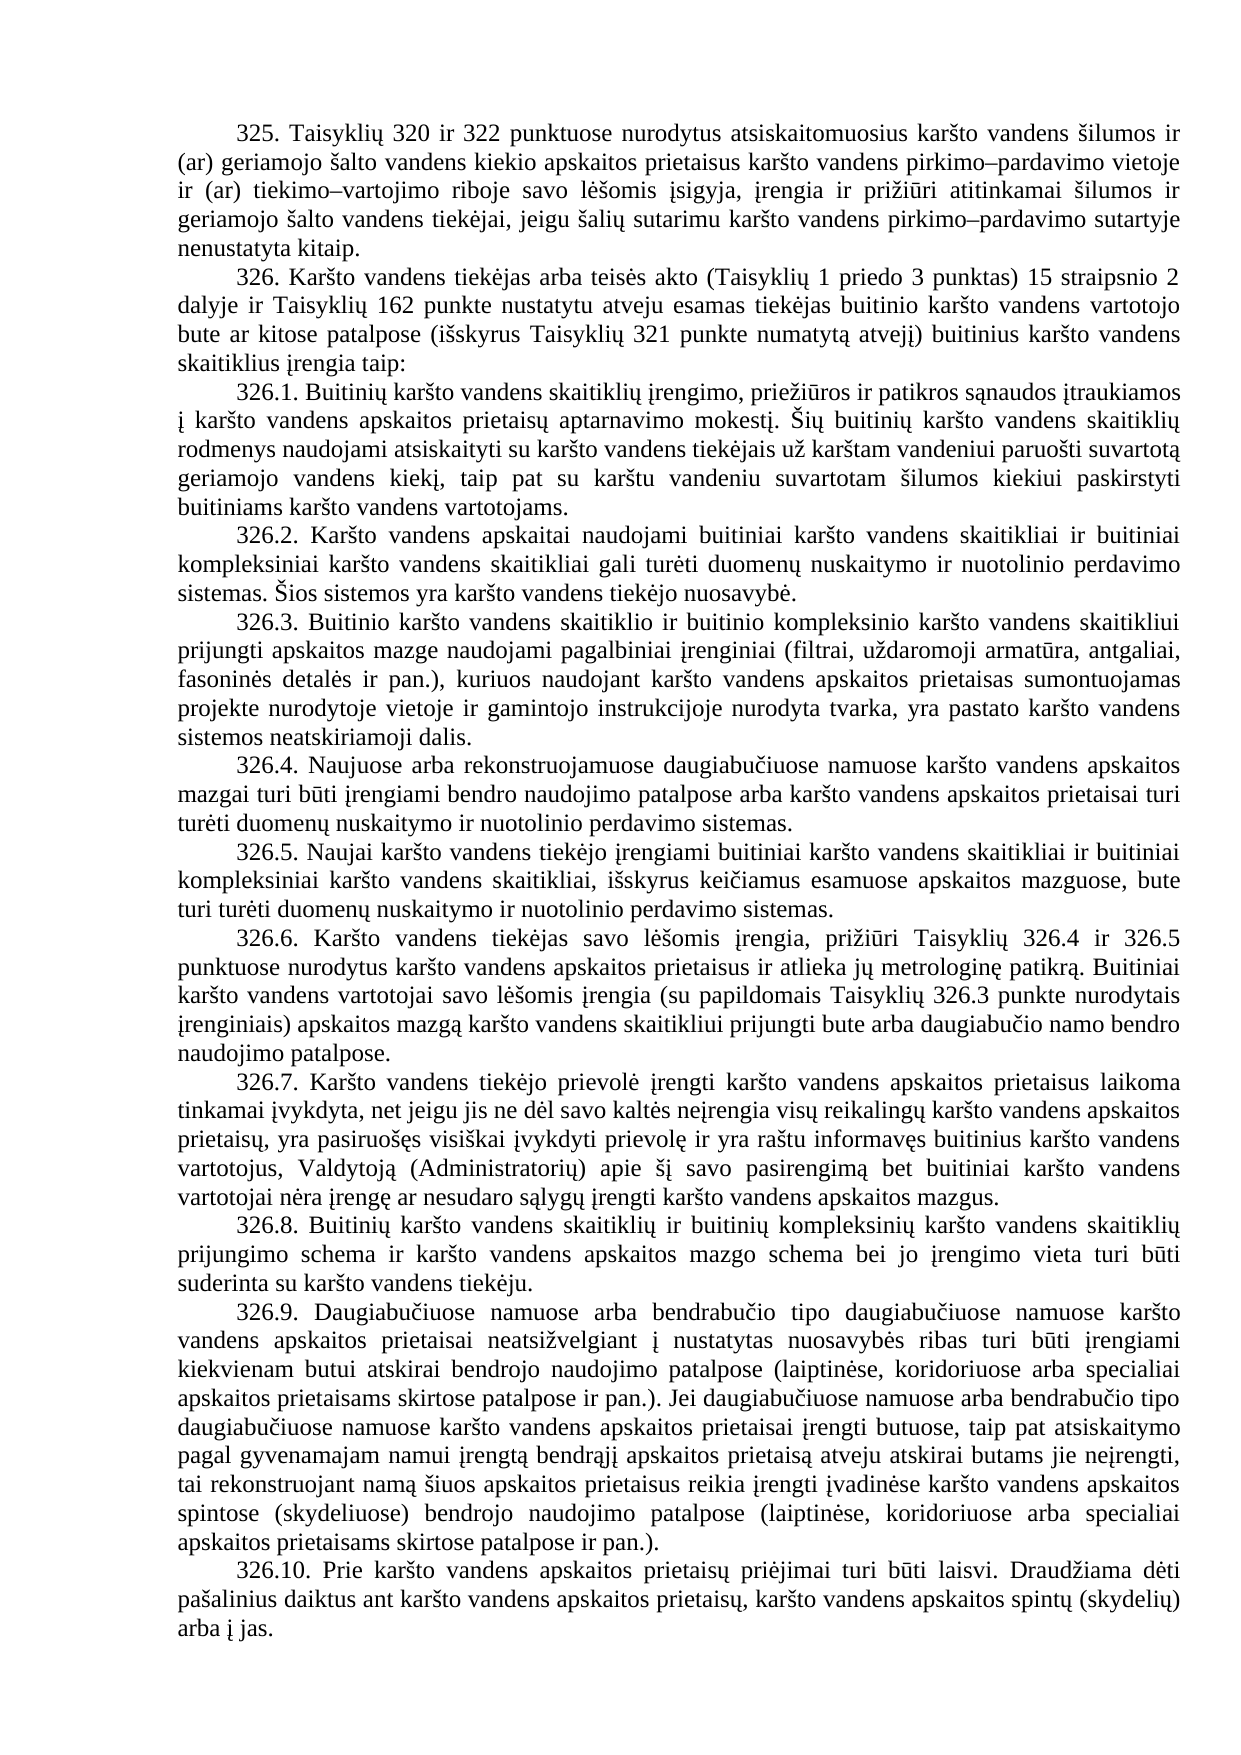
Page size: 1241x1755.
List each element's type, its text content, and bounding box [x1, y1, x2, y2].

text 326.9. Daugiabučiuose namuose arba bendrabučio tipo daugiabučiuose namuose karšto vandens apskaitos prietaisai neatsižvelgiant į nustatytas nuosavybės ribas turi būti įrengiami kiekvienam butui atskirai bendrojo naudojimo patalpose (laiptinėse, koridoriuose arba specialiai apskaitos prietaisams skirtose patalpose ir pan.). Jei daugiabučiuose namuose arba bendrabučio tipo daugiabučiuose namuose karšto vandens apskaitos prietaisai įrengti butuose, taip pat atsiskaitymo pagal gyvenamajam namui įrengtą bendrąjį apskaitos prietaisą atveju atskirai butams jie neįrengti, tai rekonstruojant namą šiuos apskaitos prietaisus reikia įrengti įvadinėse karšto vandens apskaitos spintose (skydeliuose) bendrojo naudojimo patalpose (laiptinėse, koridoriuose arba specialiai apskaitos prietaisams skirtose patalpose ir pan.). [177, 1297, 1181, 1556]
text 326.7. Karšto vandens tiekėjo prievolė įrengti karšto vandens apskaitos prietaisus laikoma tinkamai įvykdyta, net jeigu jis ne dėl savo kaltės neįrengia visų reikalingų karšto vandens apskaitos prietaisų, yra pasiruošęs visiškai įvykdyti prievolę ir yra raštu informavęs buitinius karšto vandens vartotojus, Valdytoją (Administratorių) apie šį savo pasirengimą bet buitiniai karšto vandens vartotojai nėra įrengę ar nesudaro sąlygų įrengti karšto vandens apskaitos mazgus. [177, 1067, 1181, 1211]
text 326.2. Karšto vandens apskaitai naudojami buitiniai karšto vandens skaitikliai ir buitiniai kompleksiniai karšto vandens skaitikliai gali turėti duomenų nuskaitymo ir nuotolinio perdavimo sistemas. Šios sistemos yra karšto vandens tiekėjo nuosavybė. [177, 521, 1181, 607]
text 326.5. Naujai karšto vandens tiekėjo įrengiami buitiniai karšto vandens skaitikliai ir buitiniai kompleksiniai karšto vandens skaitikliai, išskyrus keičiamus esamuose apskaitos mazguose, bute turi turėti duomenų nuskaitymo ir nuotolinio perdavimo sistemas. [177, 837, 1181, 923]
text 326.3. Buitinio karšto vandens skaitiklio ir buitinio kompleksinio karšto vandens skaitikliui prijungti apskaitos mazge naudojami pagalbiniai įrenginiai (filtrai, uždaromoji armatūra, antgaliai, fasoninės detalės ir pan.), kuriuos naudojant karšto vandens apskaitos prietaisas sumontuojamas projekte nurodytoje vietoje ir gamintojo instrukcijoje nurodyta tvarka, yra pastato karšto vandens sistemos neatskiriamoji dalis. [177, 607, 1181, 751]
text 326.6. Karšto vandens tiekėjas savo lėšomis įrengia, prižiūri Taisyklių 326.4 ir 326.5 punktuose nurodytus karšto vandens apskaitos prietaisus ir atlieka jų metrologinę patikrą. Buitiniai karšto vandens vartotojai savo lėšomis įrengia (su papildomais Taisyklių 326.3 punkte nurodytais įrenginiais) apskaitos mazgą karšto vandens skaitikliui prijungti bute arba daugiabučio namo bendro naudojimo patalpose. [177, 923, 1181, 1067]
text 326.8. Buitinių karšto vandens skaitiklių ir buitinių kompleksinių karšto vandens skaitiklių prijungimo schema ir karšto vandens apskaitos mazgo schema bei jo įrengimo vieta turi būti suderinta su karšto vandens tiekėju. [177, 1211, 1181, 1297]
text 326.4. Naujuose arba rekonstruojamuose daugiabučiuose namuose karšto vandens apskaitos mazgai turi būti įrengiami bendro naudojimo patalpose arba karšto vandens apskaitos prietaisai turi turėti duomenų nuskaitymo ir nuotolinio perdavimo sistemas. [177, 751, 1181, 837]
text 326. Karšto vandens tiekėjas arba teisės akto (Taisyklių 1 priedo 3 punktas) 15 straipsnio 2 dalyje ir Taisyklių 162 punkte nustatytu atveju esamas tiekėjas buitinio karšto vandens vartotojo bute ar kitose patalpose (išskyrus Taisyklių 321 punkte numatytą atvejį) buitinius karšto vandens skaitiklius įrengia taip: [177, 262, 1181, 377]
text 326.1. Buitinių karšto vandens skaitiklių įrengimo, priežiūros ir patikros sąnaudos įtraukiamos į karšto vandens apskaitos prietaisų aptarnavimo mokestį. Šių buitinių karšto vandens skaitiklių rodmenys naudojami atsiskaityti su karšto vandens tiekėjais už karštam vandeniui paruošti suvartotą geriamojo vandens kiekį, taip pat su karštu vandeniu suvartotam šilumos kiekiui paskirstyti buitiniams karšto vandens vartotojams. [177, 377, 1181, 521]
text 326.10. Prie karšto vandens apskaitos prietaisų priėjimai turi būti laisvi. Draudžiama dėti pašalinius daiktus ant karšto vandens apskaitos prietaisų, karšto vandens apskaitos spintų (skydelių) arba į jas. [177, 1556, 1181, 1642]
text 325. Taisyklių 320 ir 322 punktuose nurodytus atsiskaitomuosius karšto vandens šilumos ir (ar) geriamojo šalto vandens kiekio apskaitos prietaisus karšto vandens pirkimo–pardavimo vietoje ir (ar) tiekimo–vartojimo riboje savo lėšomis įsigyja, įrengia ir prižiūri atitinkamai šilumos ir geriamojo šalto vandens tiekėjai, jeigu šalių sutarimu karšto vandens pirkimo–pardavimo sutartyje nenustatyta kitaip. [177, 118, 1181, 262]
